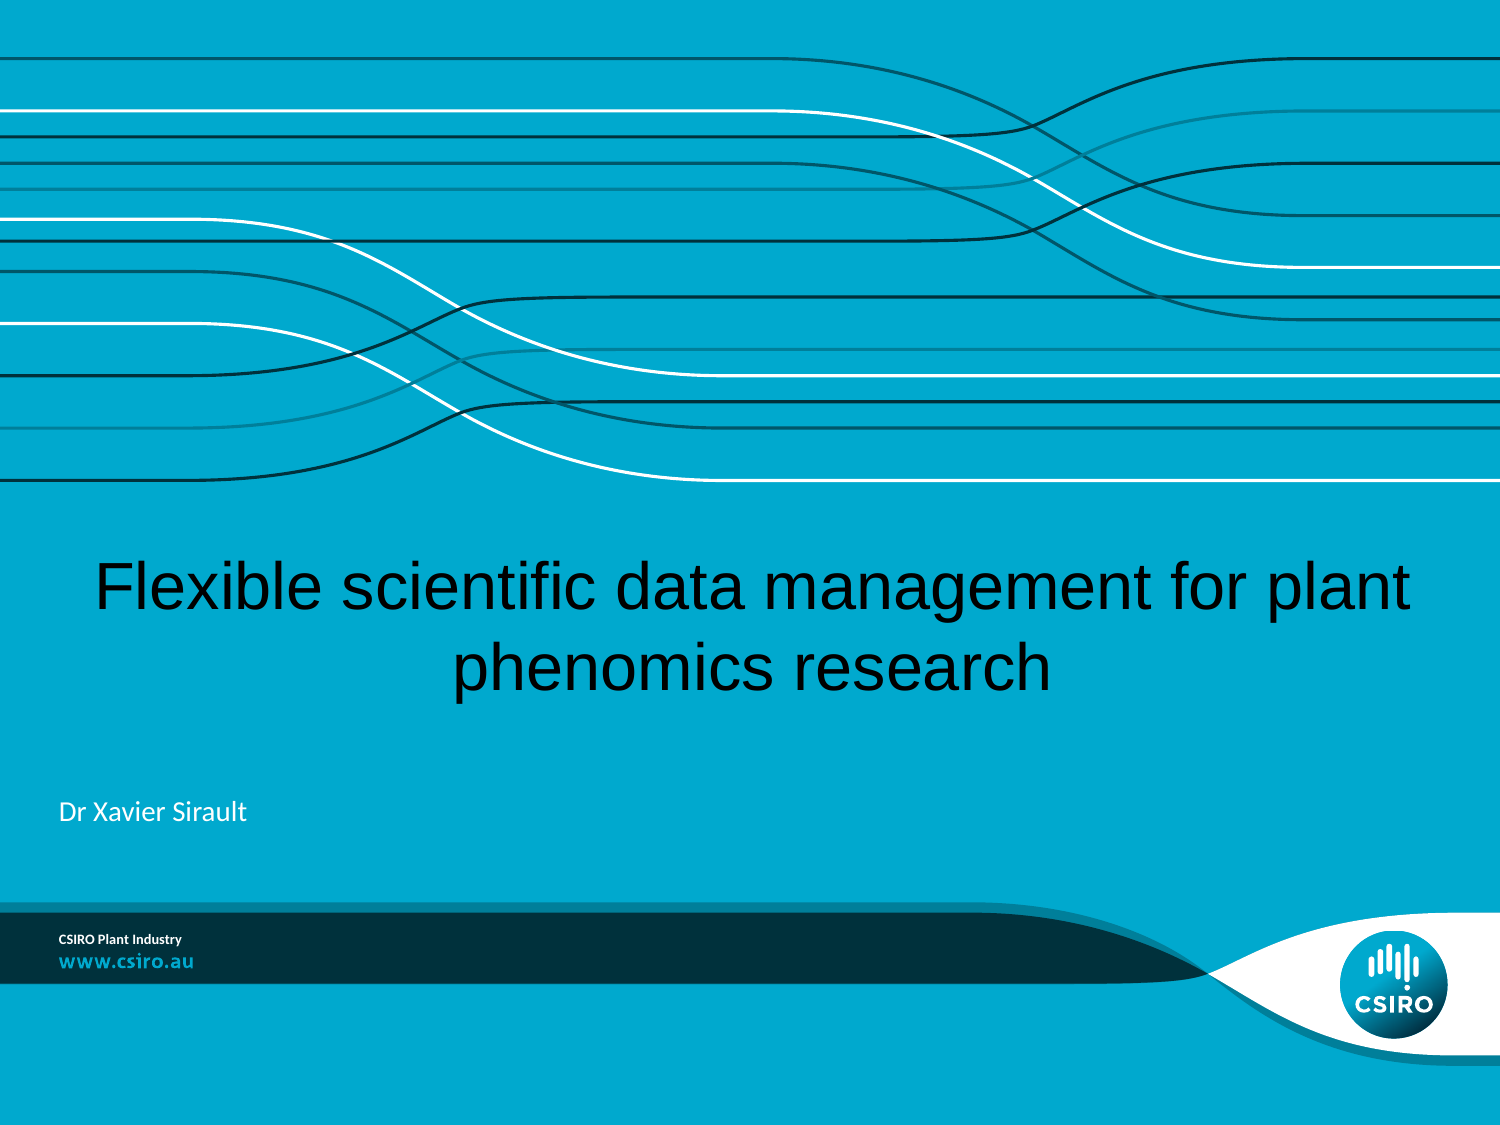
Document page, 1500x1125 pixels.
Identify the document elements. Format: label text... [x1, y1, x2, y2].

text_box Dr Xavier Sirault [59, 771, 1379, 813]
subtitle Flexible scientific data management for plant phenomics research [59, 543, 1447, 758]
list CSIRO Plant Industry [59, 922, 839, 947]
